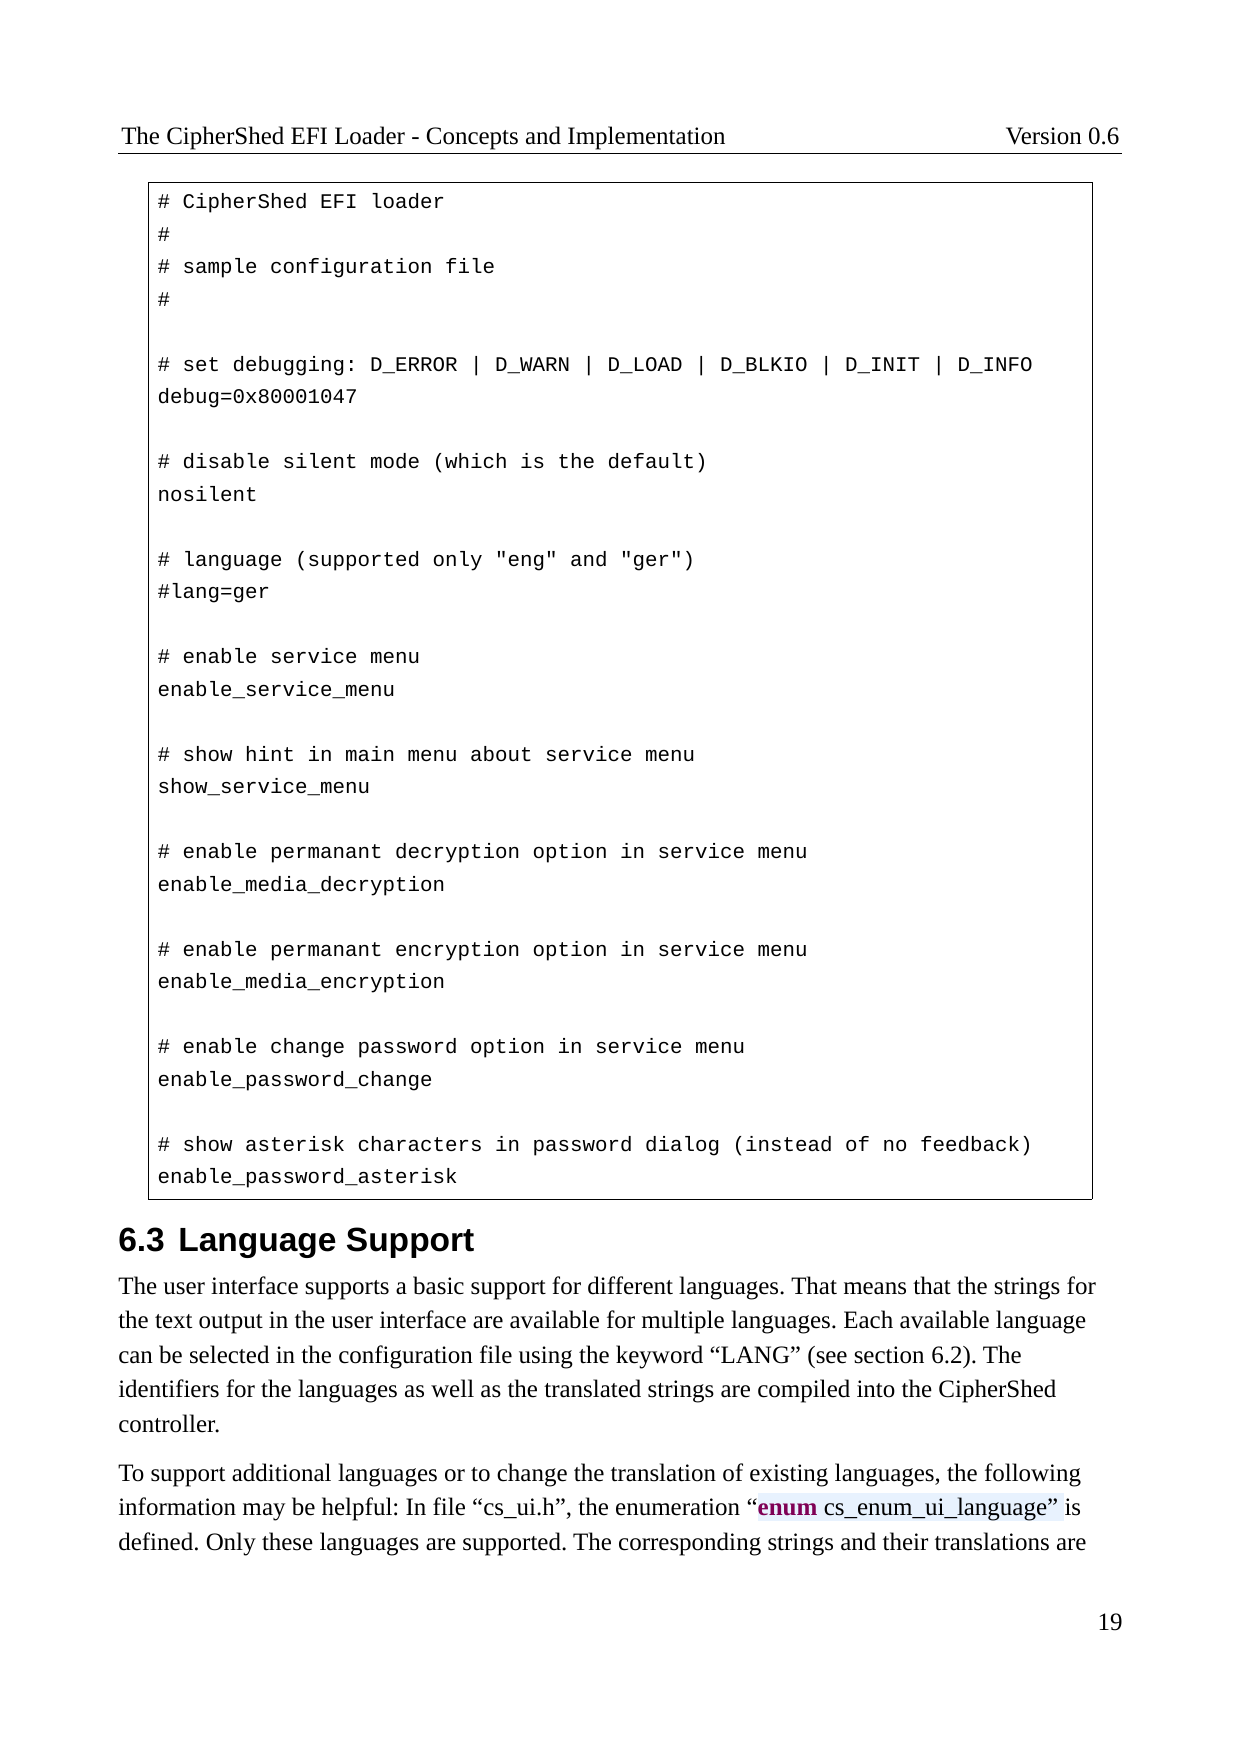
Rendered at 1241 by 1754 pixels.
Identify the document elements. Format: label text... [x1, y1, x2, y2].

text # enable permanant encryption option in service menu [149, 930, 1092, 962]
text enable_media_encryption [149, 962, 1092, 995]
text # show hint in main menu about service menu [149, 735, 1092, 767]
text # enable permanant decryption option in service menu [149, 832, 1092, 865]
text debug=0x80001047 [149, 377, 1092, 410]
text nosilent [149, 475, 1092, 507]
text The user interface supports a basic support for different languages. That means that the strings for the text output in the user interface are available for multiple languages. Each available language can be selected in the configuration file using the keyword “LANG” (see section 6.2). The identifiers for the languages as well as the translated strings are compiled into the CipherShed controller. [118, 1271, 1122, 1438]
text # set debugging: D_ERROR | D_WARN | D_LOAD | D_BLKIO | D_INIT | D_INFO [149, 345, 1092, 377]
text # [149, 280, 1092, 312]
text # CipherShed EFI loader [149, 183, 1092, 215]
text # disable silent mode (which is the default) [149, 442, 1092, 475]
text enable_password_asterisk [149, 1157, 1092, 1199]
text show_service_menu [149, 767, 1092, 800]
subtitle Language Support [118, 1220, 1122, 1258]
text # show asterisk characters in password dialog (instead of no feedback) [149, 1125, 1092, 1157]
text # enable change password option in service menu [149, 1027, 1092, 1060]
text # language (supported only "eng" and "ger") [149, 540, 1092, 572]
text enable_password_change [149, 1060, 1092, 1092]
text enable_media_decryption [149, 865, 1092, 897]
text # [149, 215, 1092, 247]
text To support additional languages or to change the translation of existing languages, the following information may be helpful: In file “cs_ui.h”, the enumeration “enum cs_enum_ui_language” is defined. Only these languages are supported. The corresponding strings and their translations are [118, 1458, 1122, 1556]
text #lang=ger [149, 572, 1092, 605]
text # enable service menu [149, 637, 1092, 670]
text enable_service_menu [149, 670, 1092, 702]
text # sample configuration file [149, 247, 1092, 280]
